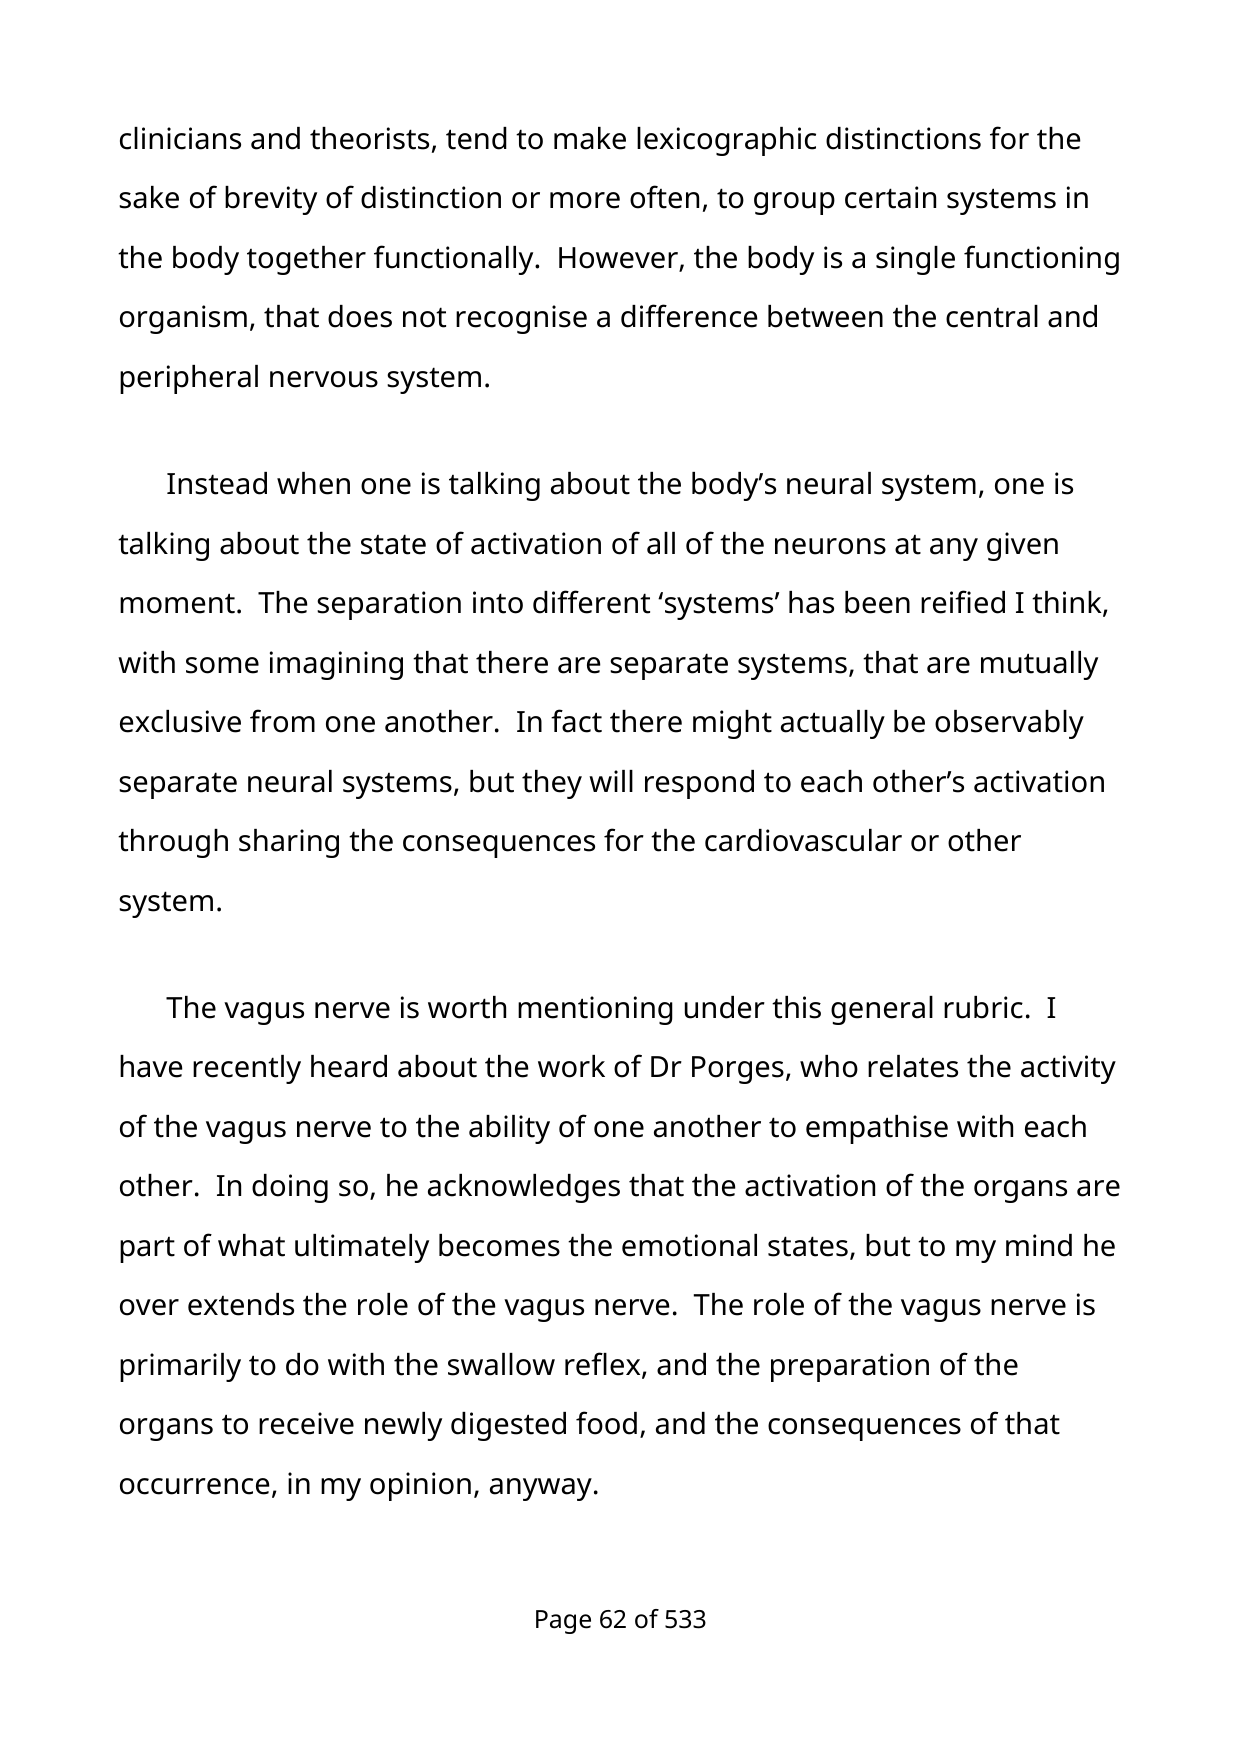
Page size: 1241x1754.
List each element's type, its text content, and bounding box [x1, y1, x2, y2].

text Instead when one is talking about the body’s neural system, one is talking about the state of activation of all of the neurons at any given moment. The separation into different ‘systems’ has been reified I think, with some imagining that there are separate systems, that are mutually exclusive from one another. In fact there might actually be observably separate neural systems, but they will respond to each other’s activation through sharing the consequences for the cardiovascular or other system. [118, 463, 1122, 919]
text clinicians and theorists, tend to make lexicographic distinctions for the sake of brevity of distinction or more often, to group certain systems in the body together functionally. However, the body is a single functioning organism, that does not recognise a difference between the central and peripheral nervous system. [118, 118, 1122, 396]
text The vagus nerve is worth mentioning under this general rubric. I have recently heard about the work of Dr Porges, who relates the activity of the vagus nerve to the ability of one another to empathise with each other. In doing so, he acknowledges that the activation of the organs are part of what ultimately becomes the emotional states, but to my mind he over extends the role of the vagus nerve. The role of the vagus nerve is primarily to do with the swallow reflex, and the preparation of the organs to receive newly digested food, and the consequences of that occurrence, in my opinion, anyway. [118, 987, 1122, 1503]
